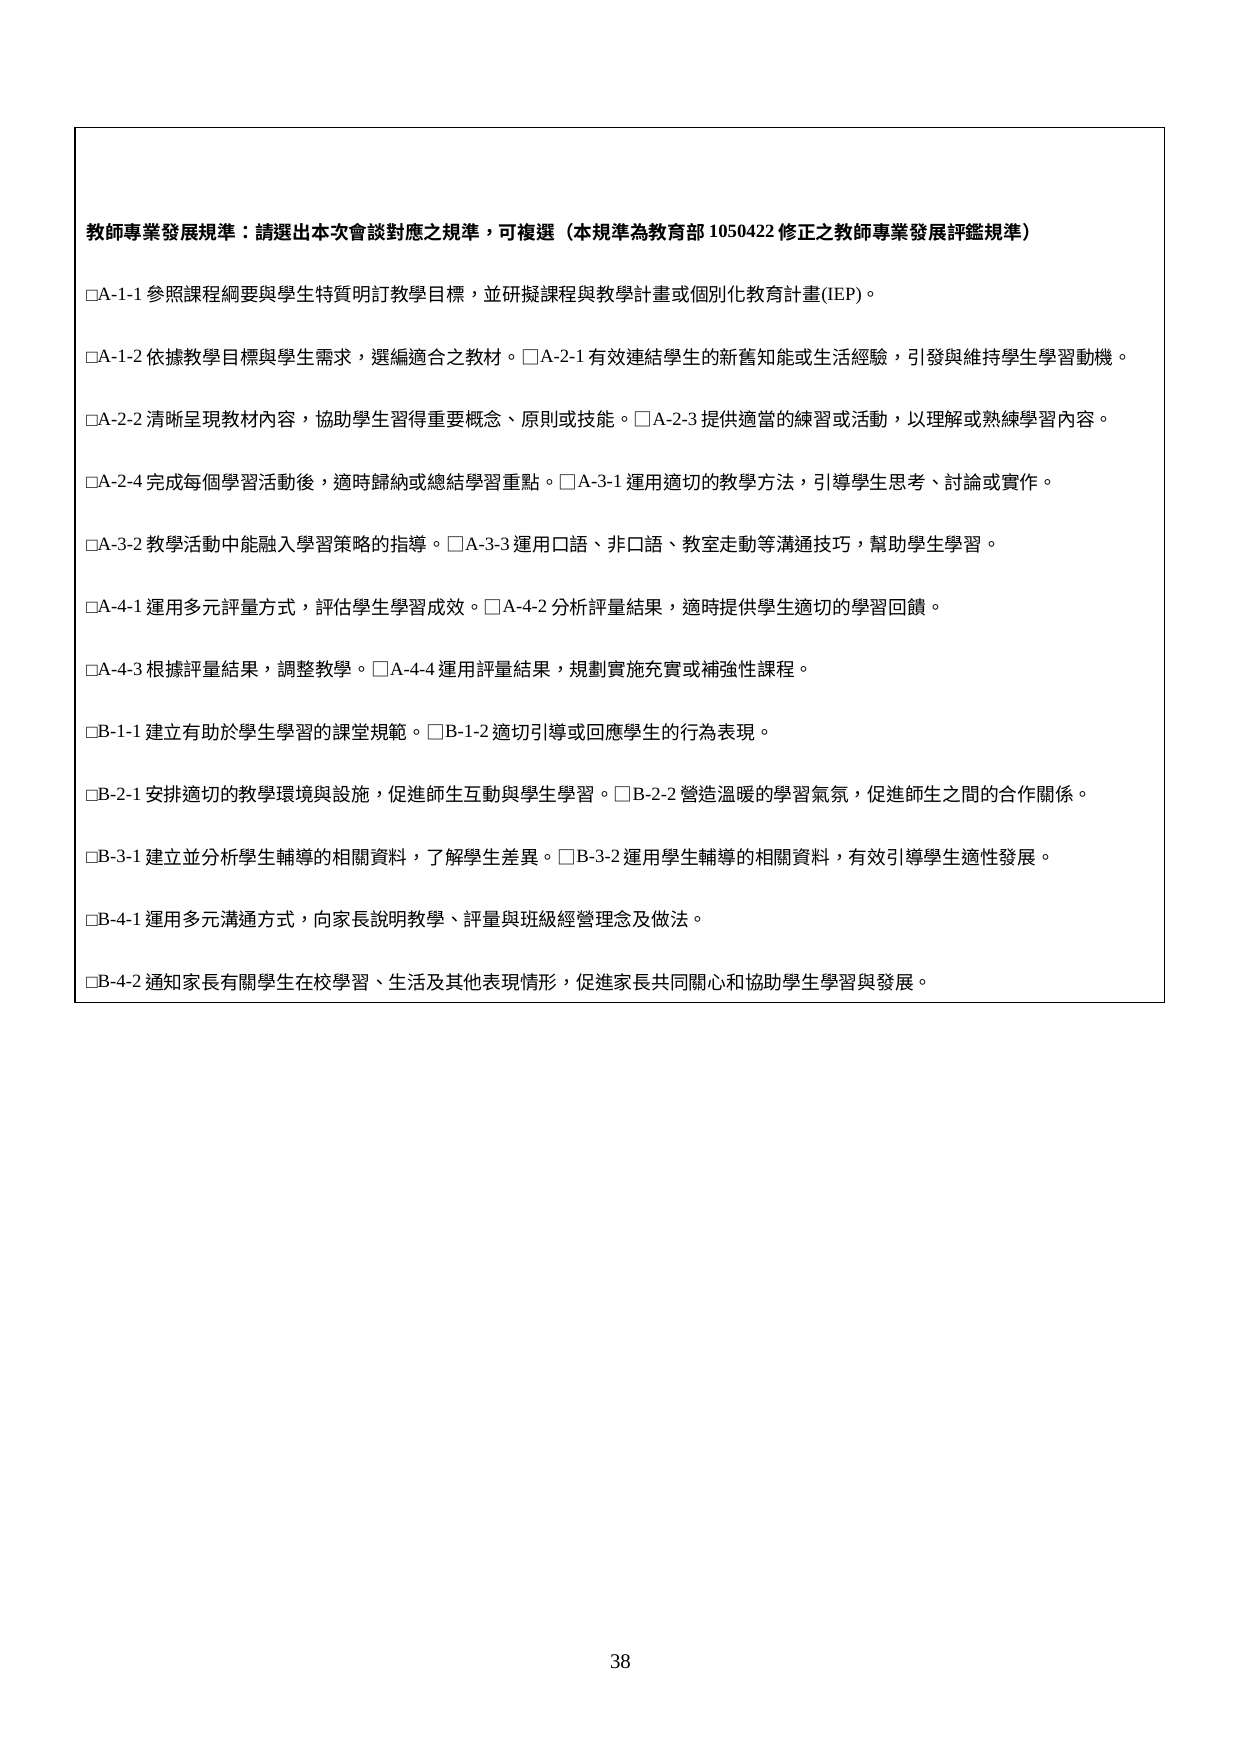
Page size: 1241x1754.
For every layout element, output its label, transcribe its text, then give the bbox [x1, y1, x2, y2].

table_cell 教師專業發展規準：請選出本次會談對應之規準，可複選（本規準為教育部1050422修正之教師專業發展評鑑規準） □A-1-1參照課程綱要與學生特質明訂教學目標，並研擬課程與教學計畫或個別化教育計畫(IEP)。 □A-1-2依據教學目標與學生需求，選編適合之教材。□A-2-1有效連結學生的新舊知能或生活經驗，引發與維持學生學習動機。 □A-2-2清晰呈現教材內容，協助學生習得重要概念、原則或技能。□A-2-3提供適當的練習或活動，以理解或熟練學習內容。 □A-2-4完成每個學習活動後，適時歸納或總結學習重點。□A-3-1運用適切的教學方法，引導學生思考、討論或實作。 □A-3-2教學活動中能融入學習策略的指導。□A-3-3運用口語、非口語、教室走動等溝通技巧，幫助學生學習。 □A-4-1運用多元評量方式，評估學生學習成效。□A-4-2分析評量結果，適時提供學生適切的學習回饋。 □A-4-3根據評量結果，調整教學。□A-4-4運用評量結果，規劃實施充實或補強性課程。 □B-1-1建立有助於學生學習的課堂規範。□B-1-2適切引導或回應學生的行為表現。 □B-2-1安排適切的教學環境與設施，促進師生互動與學生學習。□B-2-2營造溫暖的學習氣氛，促進師生之間的合作關係。 □B-3-1建立並分析學生輔導的相關資料，了解學生差異。□B-3-2運用學生輔導的相關資料，有效引導學生適性發展。 □B-4-1運用多元溝通方式，向家長說明教學、評量與班級經營理念及做法。 □B-4-2通知家長有關學生在校學習、生活及其他表現情形，促進家長共同關心和協助學生學習與發展。 [76, 128, 1164, 1002]
